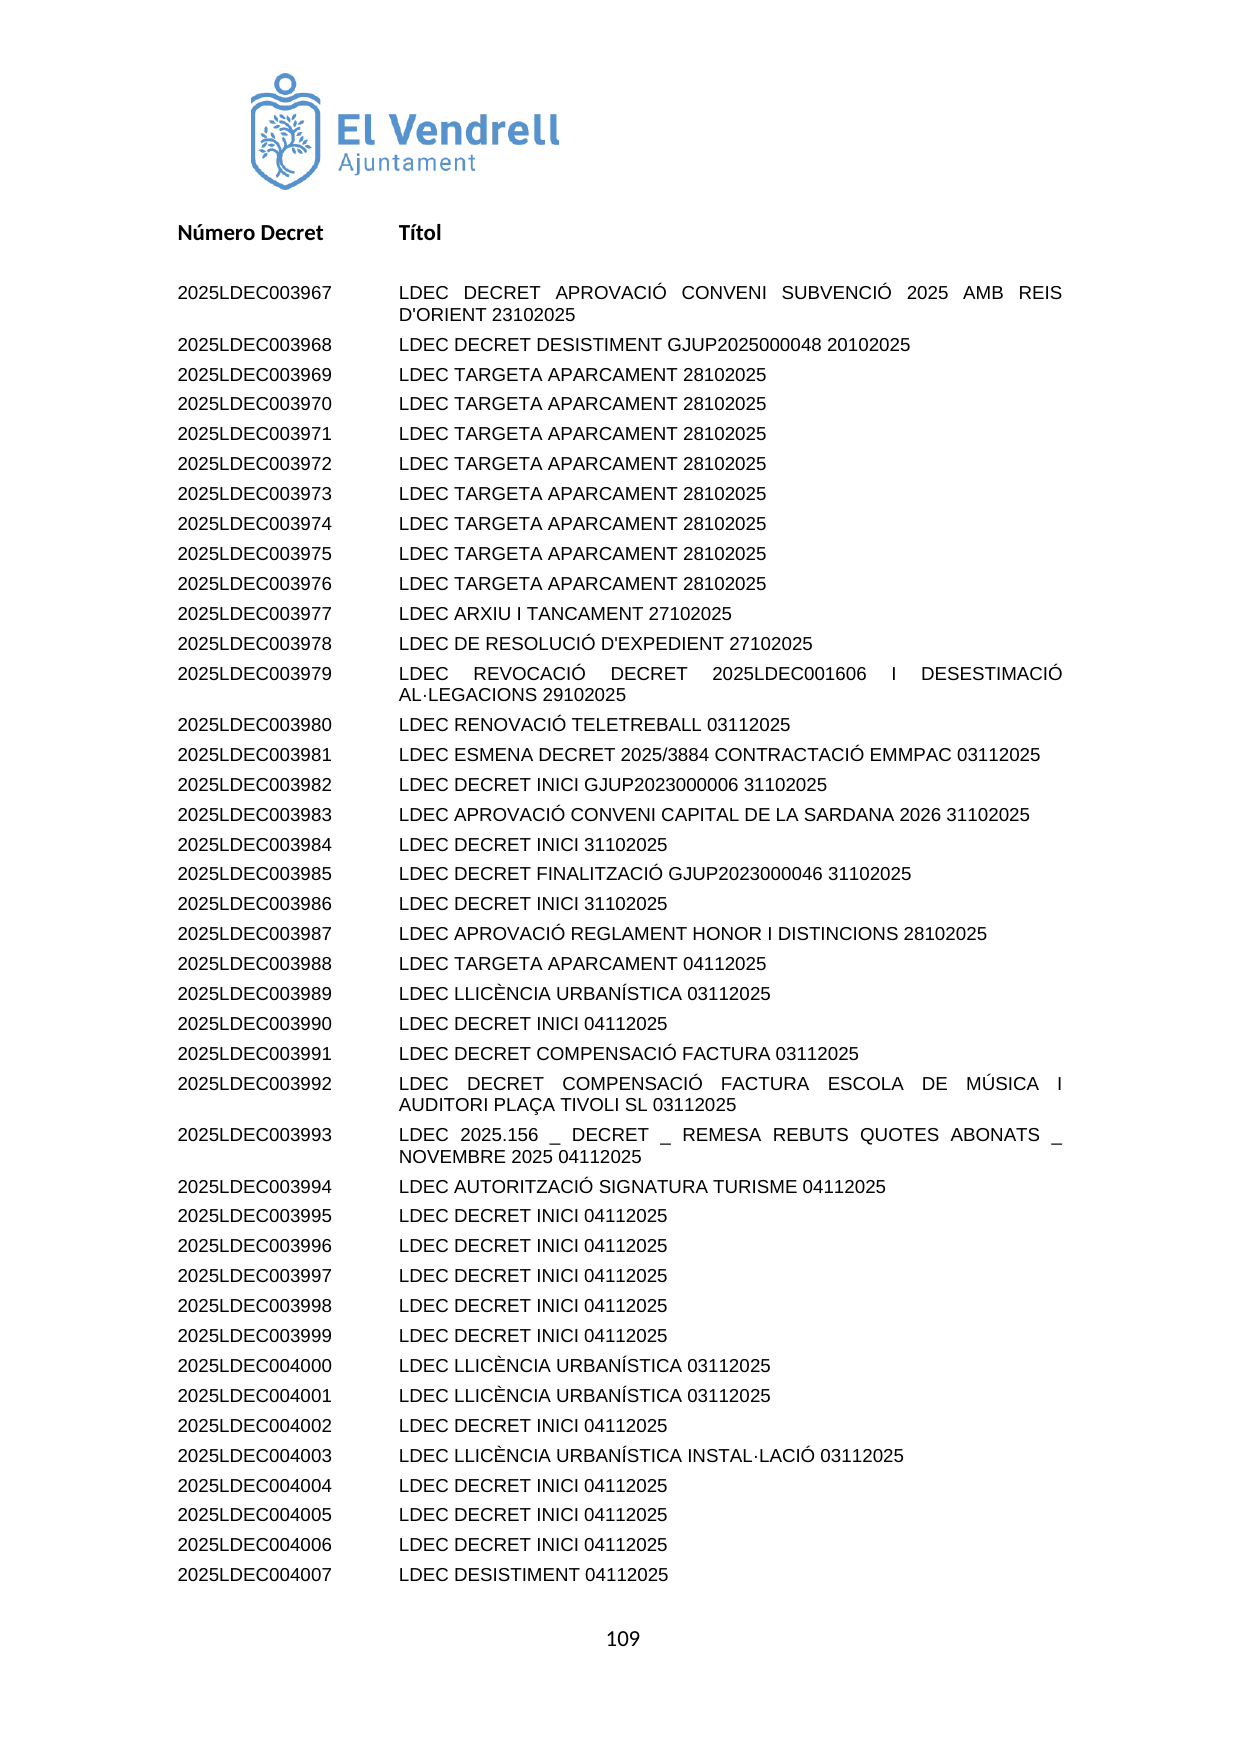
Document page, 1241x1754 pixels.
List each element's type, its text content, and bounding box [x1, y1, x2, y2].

text 2025LDEC003993 LDEC 2025.156 _ DECRET _ REMESA REBUTS QUOTES ABONATS _ NOVEMBRE 2025 04112025 [177, 1124, 1063, 1167]
text 2025LDEC003988 LDEC TARGETA APARCAMENT 04112025 [177, 953, 1063, 974]
text 2025LDEC003978 LDEC DE RESOLUCIÓ D'EXPEDIENT 27102025 [177, 632, 1063, 654]
text 2025LDEC004001 LDEC LLICÈNCIA URBANÍSTICA 03112025 [177, 1385, 1063, 1406]
text 2025LDEC003970 LDEC TARGETA APARCAMENT 28102025 [177, 393, 1063, 415]
text 2025LDEC003985 LDEC DECRET FINALITZACIÓ GJUP2023000046 31102025 [177, 863, 1063, 885]
text 2025LDEC003972 LDEC TARGETA APARCAMENT 28102025 [177, 453, 1063, 474]
text 2025LDEC003980 LDEC RENOVACIÓ TELETREBALL 03112025 [177, 714, 1063, 735]
text 2025LDEC003967 LDEC DECRET APROVACIÓ CONVENI SUBVENCIÓ 2025 AMB REIS D'ORIENT 23102025 [177, 282, 1063, 325]
text 2025LDEC003969 LDEC TARGETA APARCAMENT 28102025 [177, 363, 1063, 385]
text 2025LDEC004000 LDEC LLICÈNCIA URBANÍSTICA 03112025 [177, 1355, 1063, 1376]
text 2025LDEC004005 LDEC DECRET INICI 04112025 [177, 1504, 1063, 1526]
text 2025LDEC003990 LDEC DECRET INICI 04112025 [177, 1013, 1063, 1034]
text 2025LDEC003976 LDEC TARGETA APARCAMENT 28102025 [177, 573, 1063, 594]
text 2025LDEC004007 LDEC DESISTIMENT 04112025 [177, 1564, 1063, 1586]
text 2025LDEC003981 LDEC ESMENA DECRET 2025/3884 CONTRACTACIÓ EMMPAC 03112025 [177, 744, 1063, 765]
text 2025LDEC003986 LDEC DECRET INICI 31102025 [177, 893, 1063, 915]
text 2025LDEC003968 LDEC DECRET DESISTIMENT GJUP2025000048 20102025 [177, 333, 1063, 355]
text 2025LDEC003977 LDEC ARXIU I TANCAMENT 27102025 [177, 602, 1063, 624]
text 2025LDEC003983 LDEC APROVACIÓ CONVENI CAPITAL DE LA SARDANA 2026 31102025 [177, 803, 1063, 825]
text 2025LDEC003989 LDEC LLICÈNCIA URBANÍSTICA 03112025 [177, 983, 1063, 1004]
text 2025LDEC003991 LDEC DECRET COMPENSACIÓ FACTURA 03112025 [177, 1043, 1063, 1064]
text 2025LDEC003995 LDEC DECRET INICI 04112025 [177, 1205, 1063, 1227]
text 2025LDEC003998 LDEC DECRET INICI 04112025 [177, 1295, 1063, 1317]
text 2025LDEC003999 LDEC DECRET INICI 04112025 [177, 1325, 1063, 1346]
text 2025LDEC003996 LDEC DECRET INICI 04112025 [177, 1235, 1063, 1257]
text 2025LDEC003982 LDEC DECRET INICI GJUP2023000006 31102025 [177, 773, 1063, 795]
text 2025LDEC003973 LDEC TARGETA APARCAMENT 28102025 [177, 483, 1063, 504]
text 2025LDEC003997 LDEC DECRET INICI 04112025 [177, 1265, 1063, 1287]
text 2025LDEC004002 LDEC DECRET INICI 04112025 [177, 1414, 1063, 1436]
text 2025LDEC003992 LDEC DECRET COMPENSACIÓ FACTURA ESCOLA DE MÚSICA I AUDITORI PLAÇA TIVOLI SL 03112025 [177, 1072, 1063, 1116]
text 2025LDEC003979 LDEC REVOCACIÓ DECRET 2025LDEC001606 I DESESTIMACIÓ AL·LEGACIONS 29102025 [177, 662, 1063, 705]
text 2025LDEC003974 LDEC TARGETA APARCAMENT 28102025 [177, 513, 1063, 534]
text 2025LDEC004004 LDEC DECRET INICI 04112025 [177, 1474, 1063, 1496]
text 2025LDEC003987 LDEC APROVACIÓ REGLAMENT HONOR I DISTINCIONS 28102025 [177, 923, 1063, 944]
text 2025LDEC003984 LDEC DECRET INICI 31102025 [177, 833, 1063, 855]
text 2025LDEC004003 LDEC LLICÈNCIA URBANÍSTICA INSTAL·LACIÓ 03112025 [177, 1444, 1063, 1466]
text 2025LDEC004006 LDEC DECRET INICI 04112025 [177, 1534, 1063, 1556]
picture [251, 73, 560, 190]
text 2025LDEC003975 LDEC TARGETA APARCAMENT 28102025 [177, 543, 1063, 564]
text 2025LDEC003994 LDEC AUTORITZACIÓ SIGNATURA TURISME 04112025 [177, 1175, 1063, 1197]
text 2025LDEC003971 LDEC TARGETA APARCAMENT 28102025 [177, 423, 1063, 445]
